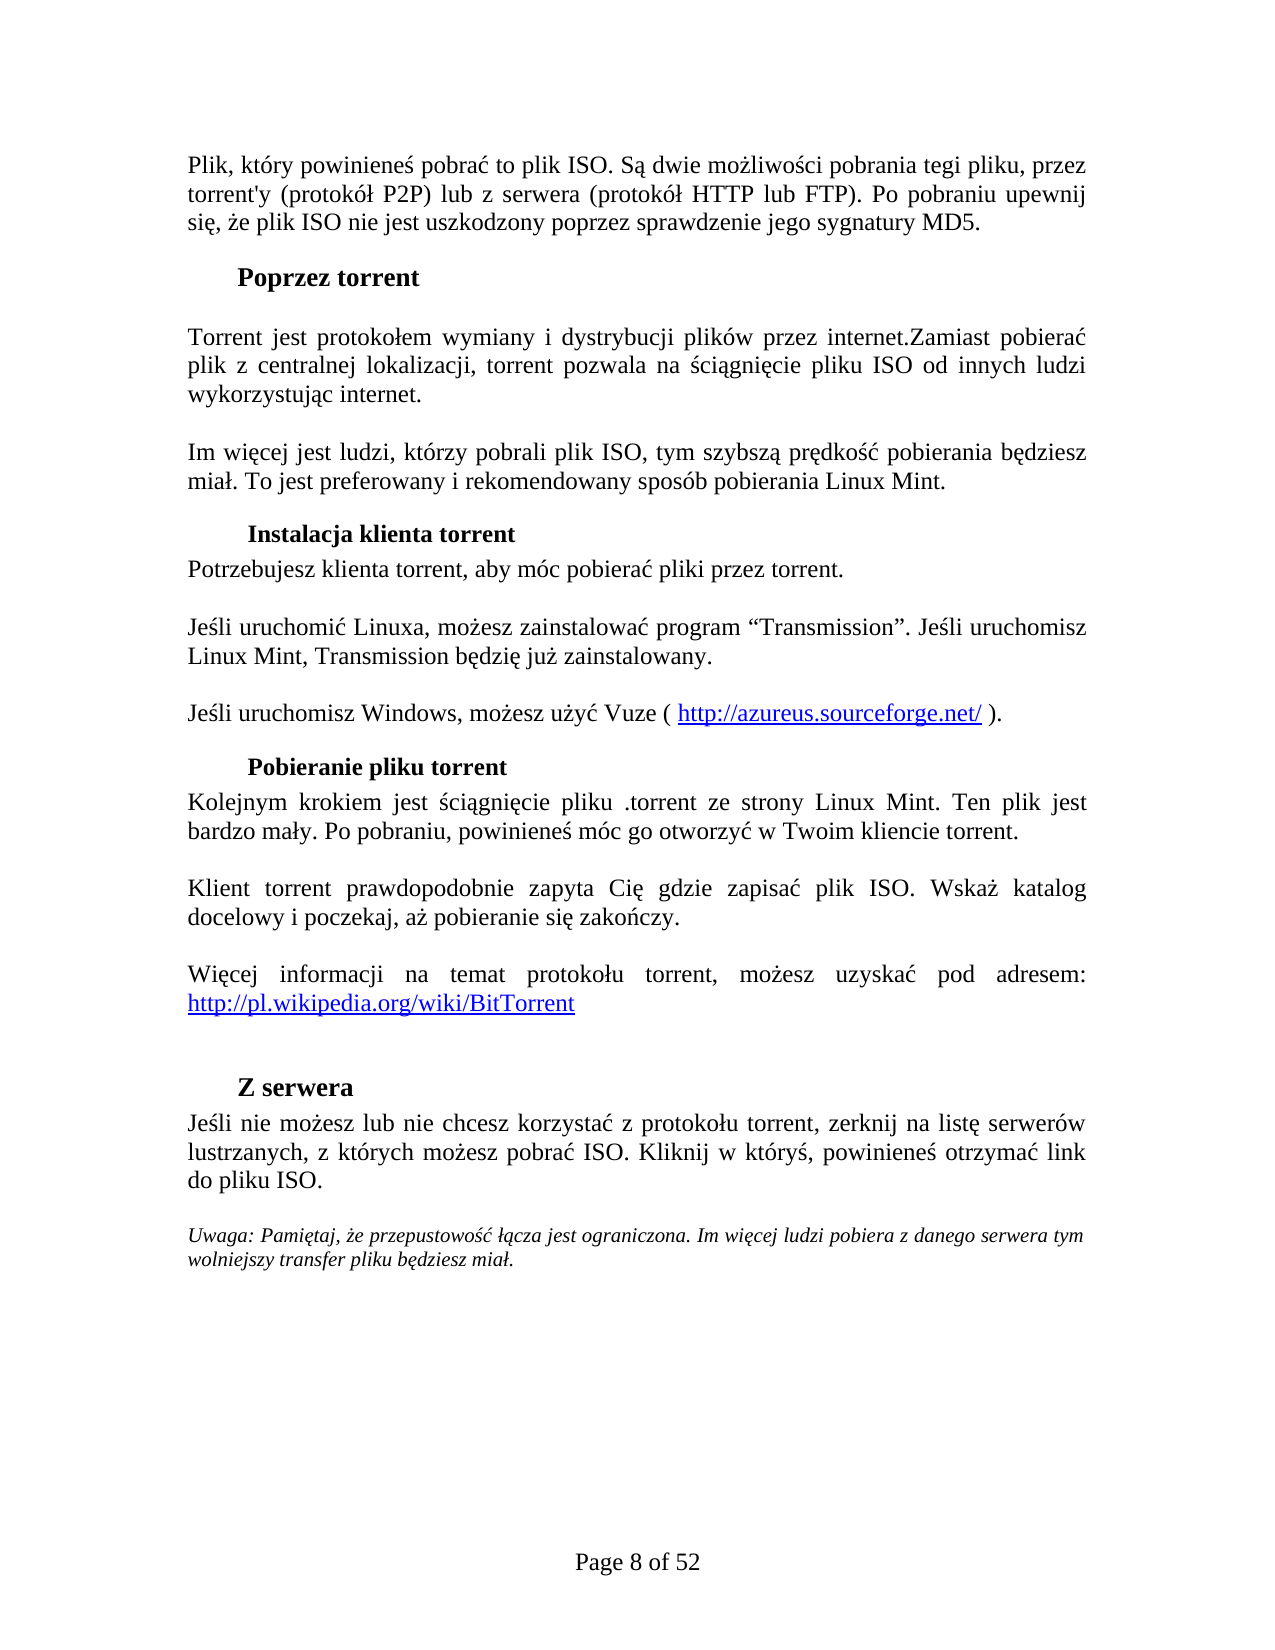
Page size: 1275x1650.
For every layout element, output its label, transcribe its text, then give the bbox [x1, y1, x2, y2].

subtitle Instalacja klienta torrent [187, 519, 1087, 548]
text Uwaga: Pamiętaj, że przepustowość łącza jest ograniczona. Im więcej ludzi pobiera z danego serwera tym wolniejszy transfer pliku będziesz miał. [187, 1223, 1087, 1271]
text Plik, który powinieneś pobrać to plik ISO. Są dwie możliwości pobrania tegi pliku, przez torrent'y (protokół P2P) lub z serwera (protokół HTTP lub FTP). Po pobraniu upewnij się, że plik ISO nie jest uszkodzony poprzez sprawdzenie jego sygnatury MD5. [187, 150, 1087, 236]
subtitle Poprzez torrent [187, 261, 1087, 292]
text Jeśli uruchomić Linuxa, możesz zainstalować program “Transmission”. Jeśli uruchomisz Linux Mint, Transmission będzię już zainstalowany. [187, 612, 1087, 669]
text Jeśli nie możesz lub nie chcesz korzystać z protokołu torrent, zerknij na listę serwerów lustrzanych, z których możesz pobrać ISO. Kliknij w któryś, powinieneś otrzymać link do pliku ISO. [187, 1108, 1087, 1194]
text Torrent jest protokołem wymiany i dystrybucji plików przez internet.Zamiast pobierać plik z centralnej lokalizacji, torrent pozwala na ściągnięcie pliku ISO od innych ludzi wykorzystując internet. [187, 322, 1087, 408]
text Więcej informacji na temat protokołu torrent, możesz uzyskać pod adresem: http://pl.wikipedia.org/wiki/BitTorrent [187, 959, 1087, 1017]
text Im więcej jest ludzi, którzy pobrali plik ISO, tym szybszą prędkość pobierania będziesz miał. To jest preferowany i rekomendowany sposób pobierania Linux Mint. [187, 437, 1087, 494]
text Kolejnym krokiem jest ściągnięcie pliku .torrent ze strony Linux Mint. Ten plik jest bardzo mały. Po pobraniu, powinieneś móc go otworzyć w Twoim kliencie torrent. [187, 787, 1087, 844]
text Jeśli uruchomisz Windows, możesz użyć Vuze ( http://azureus.sourceforge.net/ ). [187, 698, 1087, 727]
text Potrzebujesz klienta torrent, aby móc pobierać pliki przez torrent. [187, 554, 1087, 583]
subtitle Pobieranie pliku torrent [187, 752, 1087, 781]
subtitle Z serwera [187, 1071, 1087, 1102]
text Klient torrent prawdopodobnie zapyta Cię gdzie zapisać plik ISO. Wskaż katalog docelowy i poczekaj, aż pobieranie się zakończy. [187, 873, 1087, 931]
